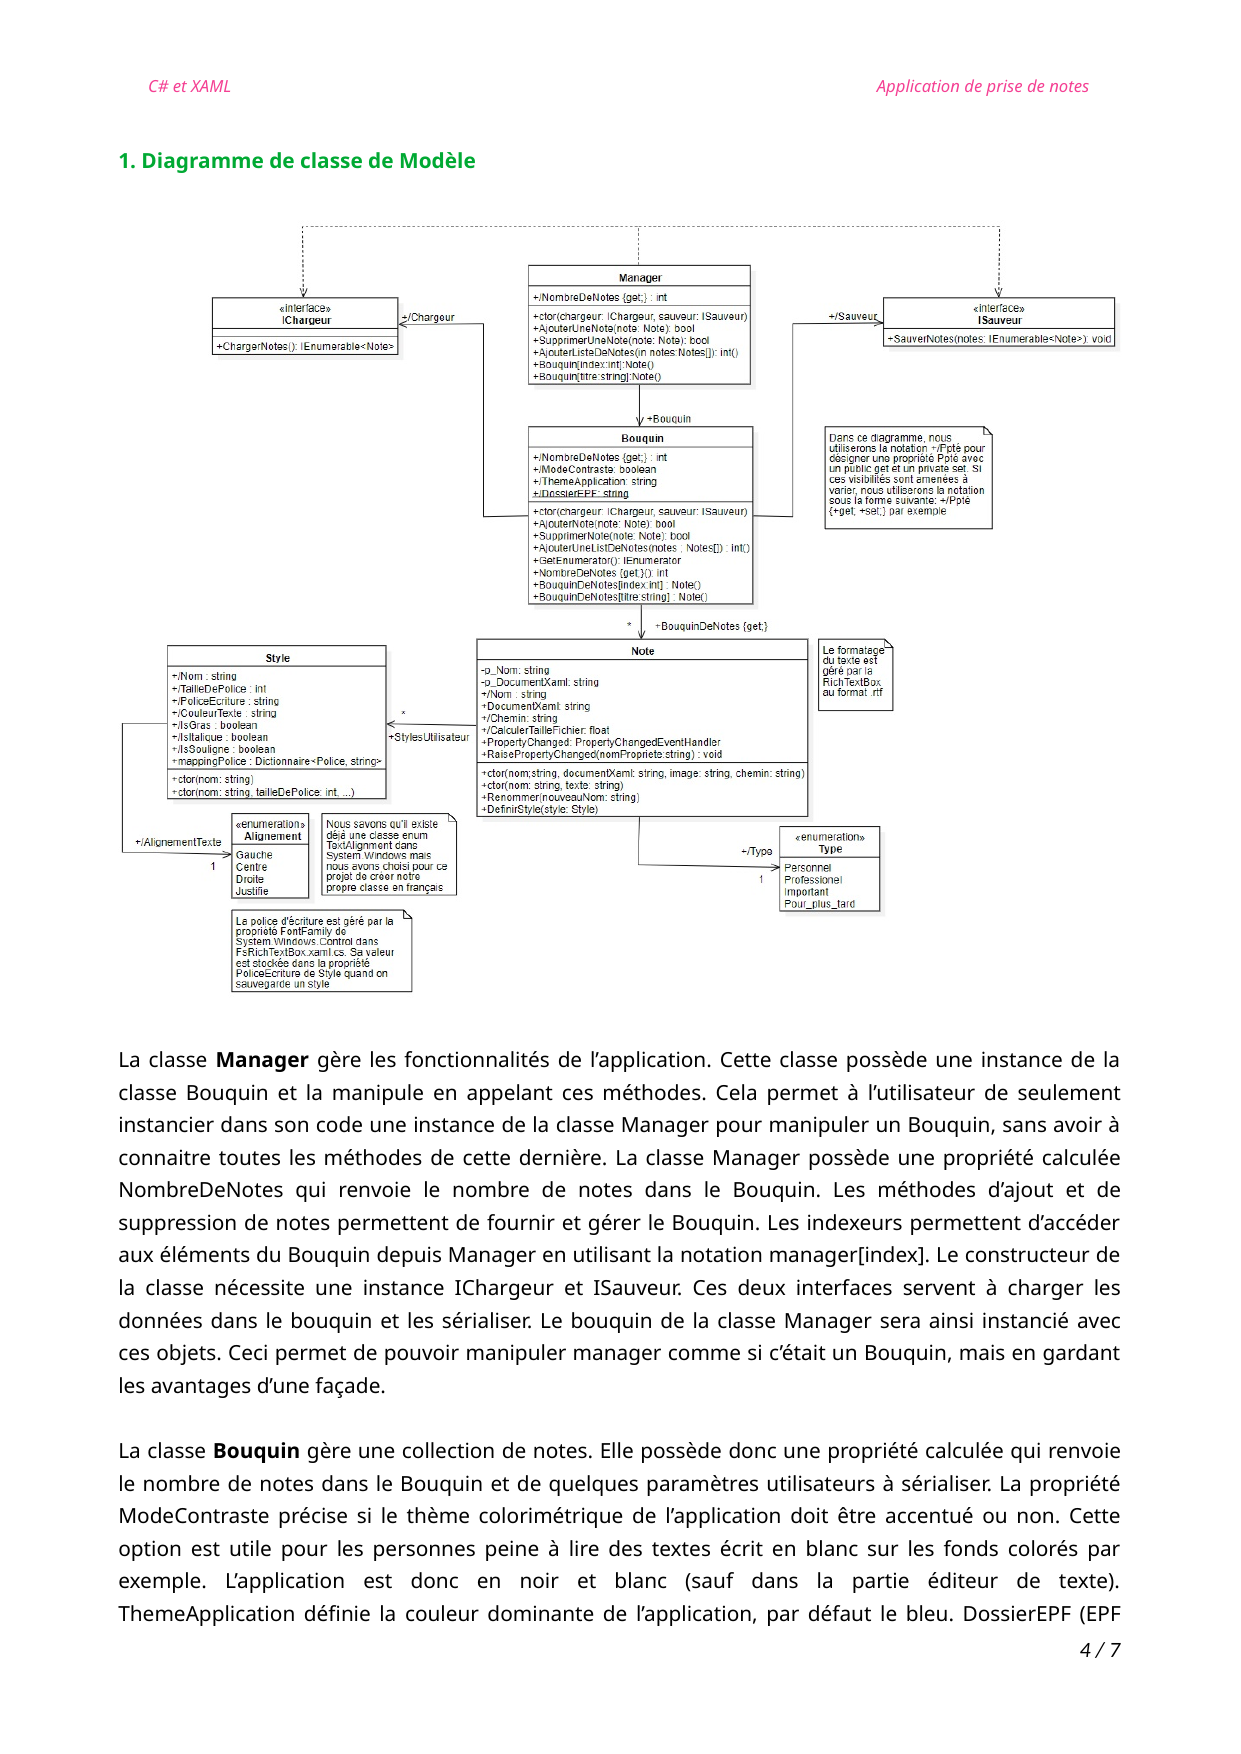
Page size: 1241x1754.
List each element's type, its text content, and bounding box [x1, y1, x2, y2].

text La classe Bouquin gère une collection de notes. Elle possède donc une propriété calculée qui renvoie le nombre de notes dans le Bouquin et de quelques paramètres utilisateurs à sérialiser. La propriété ModeContraste précise si le thème colorimétrique de l’application doit être accentué ou non. Cette option est utile pour les personnes peine à lire des textes écrit en blanc sur les fonds colorés par exemple. L’application est donc en noir et blanc (sauf dans la partie éditeur de texte). ThemeApplication définie la couleur dominante de l’application, par défaut le bleu. DossierEPF (EPF [118, 1436, 1122, 1628]
text La classe Manager gère les fonctionnalités de l’application. Cette classe possède une instance de la classe Bouquin et la manipule en appelant ces méthodes. Cela permet à l’utilisateur de seulement instancier dans son code une instance de la classe Manager pour manipuler un Bouquin, sans avoir à connaitre toutes les méthodes de cette dernière. La classe Manager possède une propriété calculée NombreDeNotes qui renvoie le nombre de notes dans le Bouquin. Les méthodes d’ajout et de suppression de notes permettent de fournir et gérer le Bouquin. Les indexeurs permettent d’accéder aux éléments du Bouquin depuis Manager en utilisant la notation manager[index]. Le constructeur de la classe nécessite une instance IChargeur et ISauveur. Ces deux interfaces servent à charger les données dans le bouquin et les sérialiser. Le bouquin de la classe Manager sera ainsi instancié avec ces objets. Ceci permet de pouvoir manipuler manager comme si c’était un Bouquin, mais en gardant les avantages d’une façade. [118, 1045, 1122, 1399]
text 1. Diagramme de classe de Modèle [118, 147, 1122, 175]
picture [118, 220, 1123, 1000]
